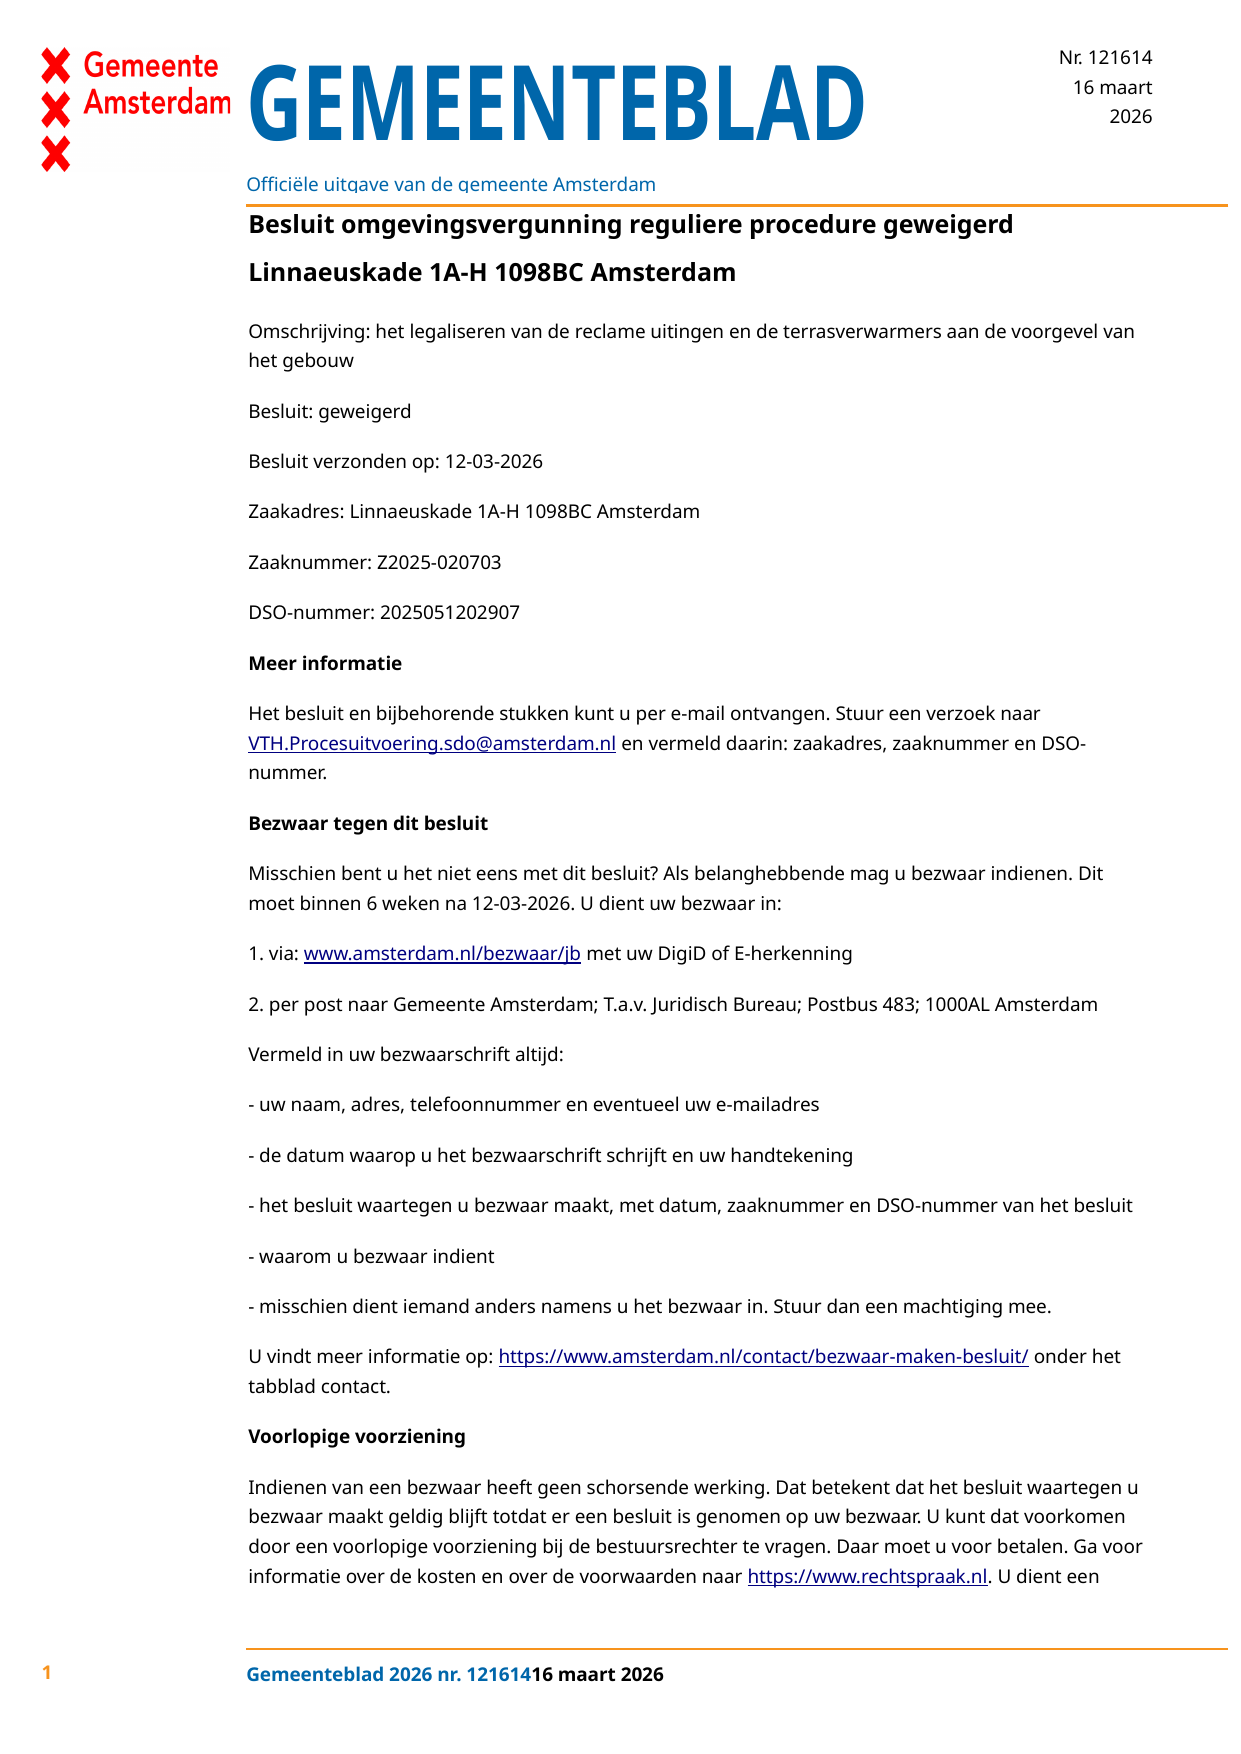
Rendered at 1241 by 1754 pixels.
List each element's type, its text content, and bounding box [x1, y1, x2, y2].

picture [41, 47, 231, 172]
text DSO-nummer: 2025051202907 [248, 599, 1152, 625]
text U vindt meer informatie op: https://www.amsterdam.nl/contact/bezwaar-maken-besluit/ onder het tabblad contact. [248, 1344, 1152, 1399]
text Bezwaar tegen dit besluit [248, 810, 1152, 836]
text Indienen van een bezwaar heeft geen schorsende werking. Dat betekent dat het besluit waartegen u bezwaar maakt geldig blijft totdat er een besluit is genomen op uw bezwaar. U kunt dat voorkomen door een voorlopige voorziening bij de bestuursrechter te vragen. Daar moet u voor betalen. Ga voor informatie over de kosten en over de voorwaarden naar https://www.rechtspraak.nl. U dient een [248, 1474, 1152, 1589]
text Vermeld in uw bezwaarschrift altijd: [248, 1041, 1152, 1067]
text - waarom u bezwaar indient [248, 1243, 1152, 1269]
text 2. per post naar Gemeente Amsterdam; T.a.v. Juridisch Bureau; Postbus 483; 1000AL Amsterdam [248, 991, 1152, 1017]
text Misschien bent u het niet eens met dit besluit? Als belanghebbende mag u bezwaar indienen. Dit moet binnen 6 weken na 12-03-2026. U dient uw bezwaar in: [248, 860, 1152, 916]
text Besluit: geweigerd [248, 398, 1152, 424]
text - uw naam, adres, telefoonnummer en eventueel uw e-mailadres [248, 1092, 1152, 1117]
text 1. via: www.amsterdam.nl/bezwaar/jb met uw DigiD of E-herkenning [248, 940, 1152, 966]
text Zaaknummer: Z2025-020703 [248, 549, 1152, 575]
text - de datum waarop u het bezwaarschrift schrijft en uw handtekening [248, 1142, 1152, 1168]
text Het besluit en bijbehorende stukken kunt u per e-mail ontvangen. Stuur een verzoek naar VTH.Procesuitvoering.sdo@amsterdam.nl en vermeld daarin: zaakadres, zaaknummer en DSO-nummer. [248, 700, 1152, 785]
text Meer informatie [248, 650, 1152, 676]
text Besluit omgevingsvergunning reguliere procedure geweigerd Linnaeuskade 1A-H 1098BC Amsterdam [248, 207, 1152, 288]
text - het besluit waartegen u bezwaar maakt, met datum, zaaknummer en DSO-nummer van het besluit [248, 1192, 1152, 1218]
text Zaakadres: Linnaeuskade 1A-H 1098BC Amsterdam [248, 499, 1152, 524]
text - misschien dient iemand anders namens u het bezwaar in. Stuur dan een machtiging mee. [248, 1293, 1152, 1319]
text Voorlopige voorziening [248, 1424, 1152, 1449]
text Besluit verzonden op: 12-03-2026 [248, 448, 1152, 474]
text Omschrijving: het legaliseren van de reclame uitingen en de terrasverwarmers aan de voorgevel van het gebouw [248, 318, 1152, 373]
